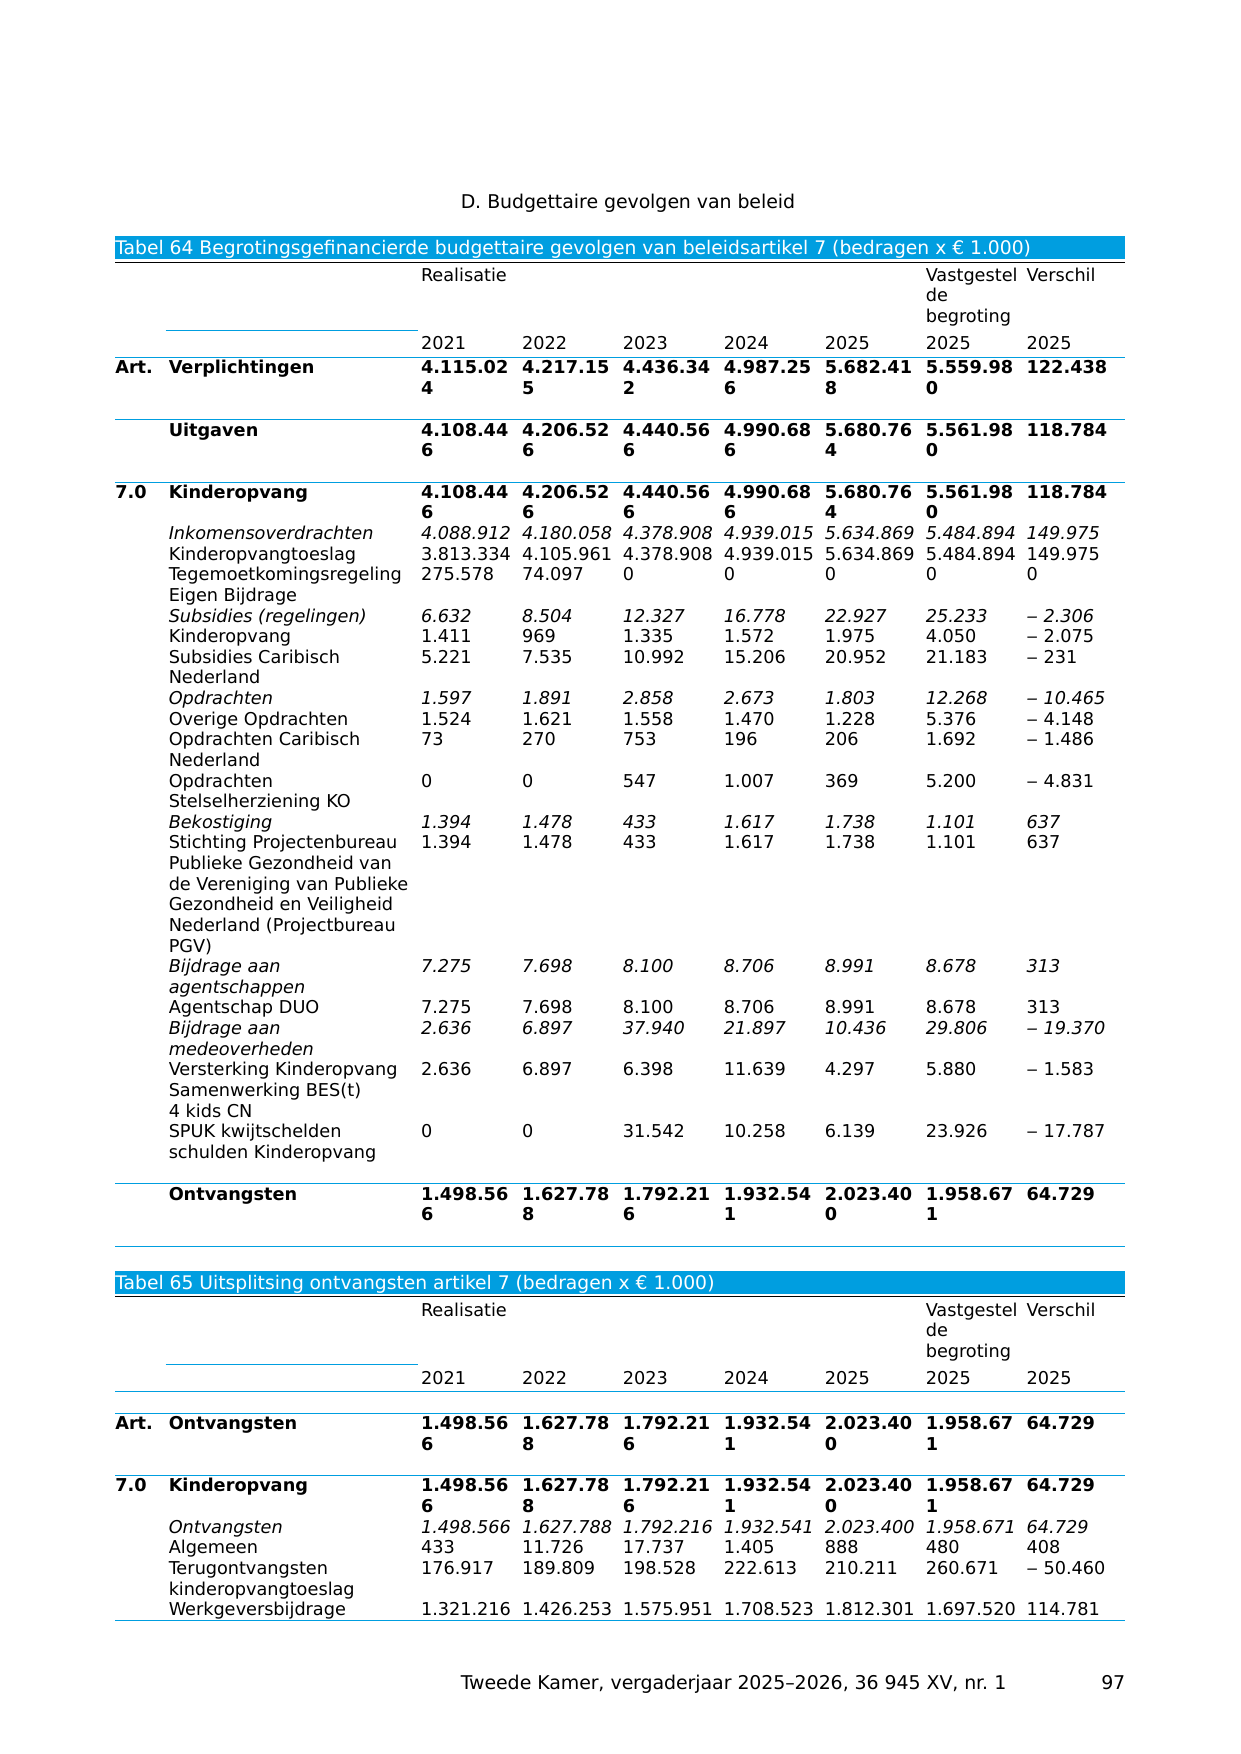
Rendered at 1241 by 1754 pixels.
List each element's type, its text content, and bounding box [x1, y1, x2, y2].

table_cell 4.990.686 [721, 483, 822, 523]
table_cell Overige Opdrachten [166, 709, 418, 729]
table_cell 1.812.301 [822, 1599, 923, 1620]
table_cell 4.108.446 [418, 483, 519, 523]
table_cell 8.504 [519, 606, 620, 626]
table_cell 114.781 [1024, 1599, 1125, 1620]
table_cell 4.987.256 [721, 358, 822, 398]
table_cell 11.726 [519, 1537, 620, 1558]
table_cell 0 [1024, 564, 1125, 606]
table_cell ‒ 17.787 [1024, 1121, 1125, 1162]
table_cell 1.803 [822, 688, 923, 709]
table_cell 1.617 [721, 833, 822, 956]
table_cell 1.498.566 [418, 1184, 519, 1225]
table_cell [115, 523, 166, 544]
table_cell 21.183 [923, 647, 1023, 688]
table_cell Ontvangsten [166, 1517, 418, 1537]
table_cell Ontvangsten [166, 1414, 418, 1454]
table_cell 12.268 [923, 688, 1023, 709]
table_cell 260.671 [923, 1558, 1023, 1599]
table_cell 5.200 [923, 771, 1023, 812]
table_cell 2024 [721, 1364, 822, 1391]
table_cell 408 [1024, 1537, 1125, 1558]
table_cell [115, 1121, 166, 1162]
table_cell 2025 [923, 1364, 1023, 1391]
table_cell 15.206 [721, 647, 822, 688]
table_cell 1.932.541 [721, 1184, 822, 1225]
table_cell [721, 461, 822, 481]
table_cell [115, 330, 166, 357]
table_cell [1024, 1163, 1125, 1183]
table_cell 5.559.980 [923, 358, 1023, 398]
table_cell 275.578 [418, 564, 519, 606]
table_cell 1.426.253 [519, 1599, 620, 1620]
table_cell 1.228 [822, 709, 923, 729]
table_cell [115, 461, 166, 481]
table_cell 8.100 [620, 998, 721, 1018]
table_cell Inkomensoverdrachten [166, 523, 418, 544]
table_cell 0 [418, 771, 519, 812]
table_cell 1.321.216 [418, 1599, 519, 1620]
table_cell [721, 1225, 822, 1246]
table_cell 0 [721, 564, 822, 606]
table_cell Opdrachten [166, 688, 418, 709]
table_cell 4.939.015 [721, 544, 822, 564]
table_cell SPUK kwijtschelden schulden Kinderopvang [166, 1121, 418, 1162]
table_cell 7.698 [519, 998, 620, 1018]
table_cell 5.634.869 [822, 544, 923, 564]
table_cell 5.561.980 [923, 483, 1023, 523]
table_cell 4.297 [822, 1059, 923, 1121]
table_cell 1.627.788 [519, 1476, 620, 1517]
table_cell 1.792.216 [620, 1476, 721, 1517]
table_cell 5.682.418 [822, 358, 923, 398]
table_cell 4.440.566 [620, 483, 721, 523]
table_cell 1.478 [519, 812, 620, 832]
table_cell 5.484.894 [923, 523, 1023, 544]
table_cell 1.627.788 [519, 1184, 620, 1225]
table_cell 1.932.541 [721, 1517, 822, 1537]
table_cell 189.809 [519, 1558, 620, 1599]
table_cell 313 [1024, 998, 1125, 1018]
table_cell 6.398 [620, 1059, 721, 1121]
table_cell 4.378.908 [620, 523, 721, 544]
table_cell 2.023.400 [822, 1517, 923, 1537]
table_cell [115, 729, 166, 771]
table_cell [620, 1163, 721, 1183]
table_cell [721, 1392, 822, 1412]
table_cell [923, 1163, 1023, 1183]
table_cell 1.572 [721, 626, 822, 647]
table_cell 2.673 [721, 688, 822, 709]
table_cell [115, 709, 166, 729]
table_cell [115, 647, 166, 688]
table_cell Opdrachten Stelselherziening KO [166, 771, 418, 812]
table_cell [115, 688, 166, 709]
table_cell [822, 461, 923, 481]
table_cell Algemeen [166, 1537, 418, 1558]
table_cell 73 [418, 729, 519, 771]
table_cell [166, 331, 418, 357]
table_cell 1.792.216 [620, 1184, 721, 1225]
table_cell [519, 1163, 620, 1183]
table_cell 1.932.541 [721, 1476, 822, 1517]
table_cell 1.007 [721, 771, 822, 812]
table_cell 4.206.526 [519, 420, 620, 461]
table_cell [721, 1163, 822, 1183]
table_cell 2025 [822, 330, 923, 357]
table_cell 118.784 [1024, 483, 1125, 523]
table_cell 7.0 [115, 483, 166, 523]
table_cell [923, 461, 1023, 481]
table_cell 1.792.216 [620, 1517, 721, 1537]
table_cell [115, 1558, 166, 1599]
table_cell [822, 1163, 923, 1183]
table_cell Art. [115, 1414, 166, 1454]
table_cell 7.275 [418, 956, 519, 997]
table_cell 6.139 [822, 1121, 923, 1162]
table_cell 5.680.764 [822, 420, 923, 461]
table_cell 0 [418, 1121, 519, 1162]
table_cell [166, 398, 418, 419]
table_cell Subsidies Caribisch Nederland [166, 647, 418, 688]
table_cell 2.023.400 [822, 1476, 923, 1517]
table_cell ‒ 4.831 [1024, 771, 1125, 812]
table_cell 5.484.894 [923, 544, 1023, 564]
table_cell 17.737 [620, 1537, 721, 1558]
table_cell [166, 1365, 418, 1391]
title D. Budgettaire gevolgen van beleid [461, 191, 1125, 213]
table_cell ‒ 1.583 [1024, 1059, 1125, 1121]
table_cell [620, 1454, 721, 1475]
table_cell Werkgeversbijdrage [166, 1599, 418, 1620]
table_cell [822, 398, 923, 419]
table_cell 64.729 [1024, 1517, 1125, 1537]
table_cell 433 [620, 812, 721, 832]
table_cell 21.897 [721, 1018, 822, 1059]
table_cell 8.706 [721, 956, 822, 997]
table_cell [923, 1392, 1023, 1412]
table_cell ‒ 2.075 [1024, 626, 1125, 647]
table_cell [115, 544, 166, 564]
table_cell [923, 1225, 1023, 1246]
table_cell 2025 [1024, 330, 1125, 357]
table_cell 2025 [1024, 1364, 1125, 1391]
table_cell [1024, 1392, 1125, 1412]
table_cell 4.440.566 [620, 420, 721, 461]
table_cell 4.217.155 [519, 358, 620, 398]
table_cell [620, 398, 721, 419]
table_cell Realisatie [418, 263, 923, 329]
table_cell 1.738 [822, 833, 923, 956]
table_cell Versterking Kinderopvang Samenwerking BES(t) 4 kids CN [166, 1059, 418, 1121]
table_cell [519, 1392, 620, 1412]
table_cell 4.939.015 [721, 523, 822, 544]
table_cell [1024, 1225, 1125, 1246]
table_cell 0 [923, 564, 1023, 606]
table_cell 888 [822, 1537, 923, 1558]
table_cell [115, 771, 166, 812]
table_cell [115, 1163, 166, 1183]
table_cell [115, 1537, 166, 1558]
table_cell 1.692 [923, 729, 1023, 771]
table_cell 64.729 [1024, 1476, 1125, 1517]
table_cell 5.221 [418, 647, 519, 688]
table_cell 1.958.671 [923, 1476, 1023, 1517]
table_cell 2024 [721, 330, 822, 357]
table_cell 1.958.671 [923, 1184, 1023, 1225]
table_cell Subsidies (regelingen) [166, 606, 418, 626]
table_cell [166, 461, 418, 481]
table_cell 480 [923, 1537, 1023, 1558]
table_cell 20.952 [822, 647, 923, 688]
table_cell [115, 1184, 166, 1225]
table_cell 64.729 [1024, 1414, 1125, 1454]
table_cell 23.926 [923, 1121, 1023, 1162]
table_cell 210.211 [822, 1558, 923, 1599]
table_cell 4.088.912 [418, 523, 519, 544]
table_cell Kinderopvangtoeslag [166, 544, 418, 564]
table_cell 369 [822, 771, 923, 812]
table_cell [519, 398, 620, 419]
table_cell 2.636 [418, 1059, 519, 1121]
table_cell 1.575.951 [620, 1599, 721, 1620]
table_cell 7.0 [115, 1476, 166, 1517]
table_cell Ontvangsten [166, 1184, 418, 1225]
table_cell [115, 1599, 166, 1620]
table_cell 1.975 [822, 626, 923, 647]
table_cell [115, 1297, 166, 1364]
table_cell 6.897 [519, 1018, 620, 1059]
table_cell 1.932.541 [721, 1414, 822, 1454]
table_cell Terugontvangsten kinderopvangtoeslag [166, 1558, 418, 1599]
table_cell 222.613 [721, 1558, 822, 1599]
table_cell 12.327 [620, 606, 721, 626]
table_cell 5.561.980 [923, 420, 1023, 461]
table_cell 10.258 [721, 1121, 822, 1162]
table_cell 122.438 [1024, 358, 1125, 398]
table_cell [1024, 398, 1125, 419]
table_cell 2021 [418, 1364, 519, 1391]
table_cell 176.917 [418, 1558, 519, 1599]
table_cell Verschil [1024, 263, 1125, 329]
table_cell 7.535 [519, 647, 620, 688]
table_cell [166, 1297, 418, 1364]
table_cell 1.394 [418, 833, 519, 956]
table_cell ‒ 4.148 [1024, 709, 1125, 729]
table_cell [1024, 461, 1125, 481]
table_cell [721, 398, 822, 419]
table_cell 22.927 [822, 606, 923, 626]
table_cell [822, 1225, 923, 1246]
table_cell [115, 626, 166, 647]
table_cell 8.678 [923, 998, 1023, 1018]
table_cell [115, 1454, 166, 1475]
table_cell 2023 [620, 330, 721, 357]
table_cell [1024, 1454, 1125, 1475]
table_cell 1.627.788 [519, 1414, 620, 1454]
table_cell 149.975 [1024, 544, 1125, 564]
table_cell 16.778 [721, 606, 822, 626]
table_cell 25.233 [923, 606, 1023, 626]
table_cell 1.498.566 [418, 1414, 519, 1454]
table_cell 10.436 [822, 1018, 923, 1059]
table_cell [115, 1517, 166, 1537]
table_cell [115, 420, 166, 461]
table_cell ‒ 19.370 [1024, 1018, 1125, 1059]
table_cell 7.698 [519, 956, 620, 997]
table_cell 8.678 [923, 956, 1023, 997]
table_cell 1.101 [923, 812, 1023, 832]
table_cell [418, 461, 519, 481]
table_cell 1.697.520 [923, 1599, 1023, 1620]
table_cell [115, 1018, 166, 1059]
table_cell 4.050 [923, 626, 1023, 647]
table_cell Bijdrage aan medeoverheden [166, 1018, 418, 1059]
table_cell 637 [1024, 833, 1125, 956]
table_cell 4.206.526 [519, 483, 620, 523]
table_cell 1.478 [519, 833, 620, 956]
table_cell 0 [620, 564, 721, 606]
table_cell 547 [620, 771, 721, 812]
table_cell [418, 398, 519, 419]
table_cell 270 [519, 729, 620, 771]
table_cell [166, 1454, 418, 1475]
table_cell Verplichtingen [166, 358, 418, 398]
table_cell 433 [418, 1537, 519, 1558]
table_cell 1.405 [721, 1537, 822, 1558]
table_cell 11.639 [721, 1059, 822, 1121]
table_cell 10.992 [620, 647, 721, 688]
table_cell 2.023.400 [822, 1184, 923, 1225]
table_cell 1.958.671 [923, 1414, 1023, 1454]
table_cell ‒ 2.306 [1024, 606, 1125, 626]
table_cell [115, 564, 166, 606]
table_cell 1.524 [418, 709, 519, 729]
table_cell 1.891 [519, 688, 620, 709]
table_cell 64.729 [1024, 1184, 1125, 1225]
table_cell 1.792.216 [620, 1414, 721, 1454]
table_cell 5.634.869 [822, 523, 923, 544]
table_cell Realisatie [418, 1297, 923, 1364]
table_cell 2023 [620, 1364, 721, 1391]
table_cell Tegemoetkomingsregeling Eigen Bijdrage [166, 564, 418, 606]
table_cell 4.105.961 [519, 544, 620, 564]
table_cell 5.680.764 [822, 483, 923, 523]
table_cell 4.108.446 [418, 420, 519, 461]
table_cell [923, 398, 1023, 419]
table_cell [923, 1454, 1023, 1475]
table_cell Kinderopvang [166, 626, 418, 647]
table_cell 6.632 [418, 606, 519, 626]
table_cell 37.940 [620, 1018, 721, 1059]
table_cell [115, 1364, 166, 1391]
table_cell Vastgestelde begroting [923, 1297, 1023, 1364]
table_cell [115, 833, 166, 956]
table_cell 4.436.342 [620, 358, 721, 398]
table_cell 5.880 [923, 1059, 1023, 1121]
table_cell Kinderopvang [166, 483, 418, 523]
table_cell [418, 1225, 519, 1246]
table_cell [620, 1225, 721, 1246]
table_cell 4.378.908 [620, 544, 721, 564]
table_cell Kinderopvang [166, 1476, 418, 1517]
table_cell 4.115.024 [418, 358, 519, 398]
table_cell 1.958.671 [923, 1517, 1023, 1537]
table_cell 149.975 [1024, 523, 1125, 544]
table_cell [822, 1454, 923, 1475]
table_cell 1.627.788 [519, 1517, 620, 1537]
table_cell 637 [1024, 812, 1125, 832]
table_cell Uitgaven [166, 420, 418, 461]
table_cell [620, 461, 721, 481]
table_cell 3.813.334 [418, 544, 519, 564]
table_cell 118.784 [1024, 420, 1125, 461]
table_cell 2021 [418, 330, 519, 357]
table_cell 1.708.523 [721, 1599, 822, 1620]
table_cell 7.275 [418, 998, 519, 1018]
table_cell 4.990.686 [721, 420, 822, 461]
table_cell [115, 998, 166, 1018]
table_cell 1.411 [418, 626, 519, 647]
table_cell 2.023.400 [822, 1414, 923, 1454]
table_cell 1.738 [822, 812, 923, 832]
table_cell [115, 263, 166, 329]
table_cell 1.335 [620, 626, 721, 647]
table_cell [721, 1454, 822, 1475]
table_cell 2022 [519, 330, 620, 357]
table_cell Opdrachten Caribisch Nederland [166, 729, 418, 771]
table_cell 31.542 [620, 1121, 721, 1162]
table_cell [166, 1163, 418, 1183]
table_cell ‒ 10.465 [1024, 688, 1125, 709]
table_cell 8.991 [822, 998, 923, 1018]
table_cell [418, 1392, 519, 1412]
table_cell 753 [620, 729, 721, 771]
table_cell 206 [822, 729, 923, 771]
table_cell 5.376 [923, 709, 1023, 729]
table_cell Stichting Projectenbureau Publieke Gezondheid van de Vereniging van Publieke Gezondheid en Veiligheid Nederland (Projectbureau PGV) [166, 833, 418, 956]
table_cell ‒ 1.486 [1024, 729, 1125, 771]
table_cell [166, 1225, 418, 1246]
table_cell Bekostiging [166, 812, 418, 832]
table_cell [166, 1392, 418, 1412]
table_cell [166, 263, 418, 329]
table_cell [115, 812, 166, 832]
table_cell Verschil [1024, 1297, 1125, 1364]
table_cell 1.470 [721, 709, 822, 729]
table_cell [115, 398, 166, 419]
table_cell 2025 [822, 1364, 923, 1391]
table_cell ‒ 231 [1024, 647, 1125, 688]
table_cell [620, 1392, 721, 1412]
table_cell 196 [721, 729, 822, 771]
table_cell [115, 1392, 166, 1412]
table_cell 1.498.566 [418, 1517, 519, 1537]
table_cell ‒ 50.460 [1024, 1558, 1125, 1599]
table_cell 2.636 [418, 1018, 519, 1059]
table_cell Bijdrage aan agentschappen [166, 956, 418, 997]
table_cell 8.706 [721, 998, 822, 1018]
table_cell Vastgestelde begroting [923, 263, 1023, 329]
table_cell 1.597 [418, 688, 519, 709]
table_cell 0 [519, 771, 620, 812]
table_cell [519, 1225, 620, 1246]
table_cell 2.858 [620, 688, 721, 709]
table_cell [418, 1454, 519, 1475]
table_cell 8.991 [822, 956, 923, 997]
table_cell 433 [620, 833, 721, 956]
table_cell 1.498.566 [418, 1476, 519, 1517]
table_cell 0 [822, 564, 923, 606]
table_cell 1.558 [620, 709, 721, 729]
table_cell [519, 461, 620, 481]
table_cell 1.617 [721, 812, 822, 832]
table_cell 4.180.058 [519, 523, 620, 544]
table_cell [418, 1163, 519, 1183]
table_cell Agentschap DUO [166, 998, 418, 1018]
table_cell [115, 956, 166, 997]
table_cell 1.621 [519, 709, 620, 729]
table_cell 74.097 [519, 564, 620, 606]
table_cell 0 [519, 1121, 620, 1162]
table_cell 1.394 [418, 812, 519, 832]
table_cell [115, 1059, 166, 1121]
table_cell 6.897 [519, 1059, 620, 1121]
table_cell 198.528 [620, 1558, 721, 1599]
table_cell [519, 1454, 620, 1475]
table_cell 313 [1024, 956, 1125, 997]
table_cell 2025 [923, 330, 1023, 357]
table_cell [822, 1392, 923, 1412]
table_cell 2022 [519, 1364, 620, 1391]
table_cell 8.100 [620, 956, 721, 997]
table_cell [115, 1225, 166, 1246]
table_cell 969 [519, 626, 620, 647]
table_cell 1.101 [923, 833, 1023, 956]
table_cell [115, 606, 166, 626]
table_cell Art. [115, 358, 166, 398]
table_cell 29.806 [923, 1018, 1023, 1059]
